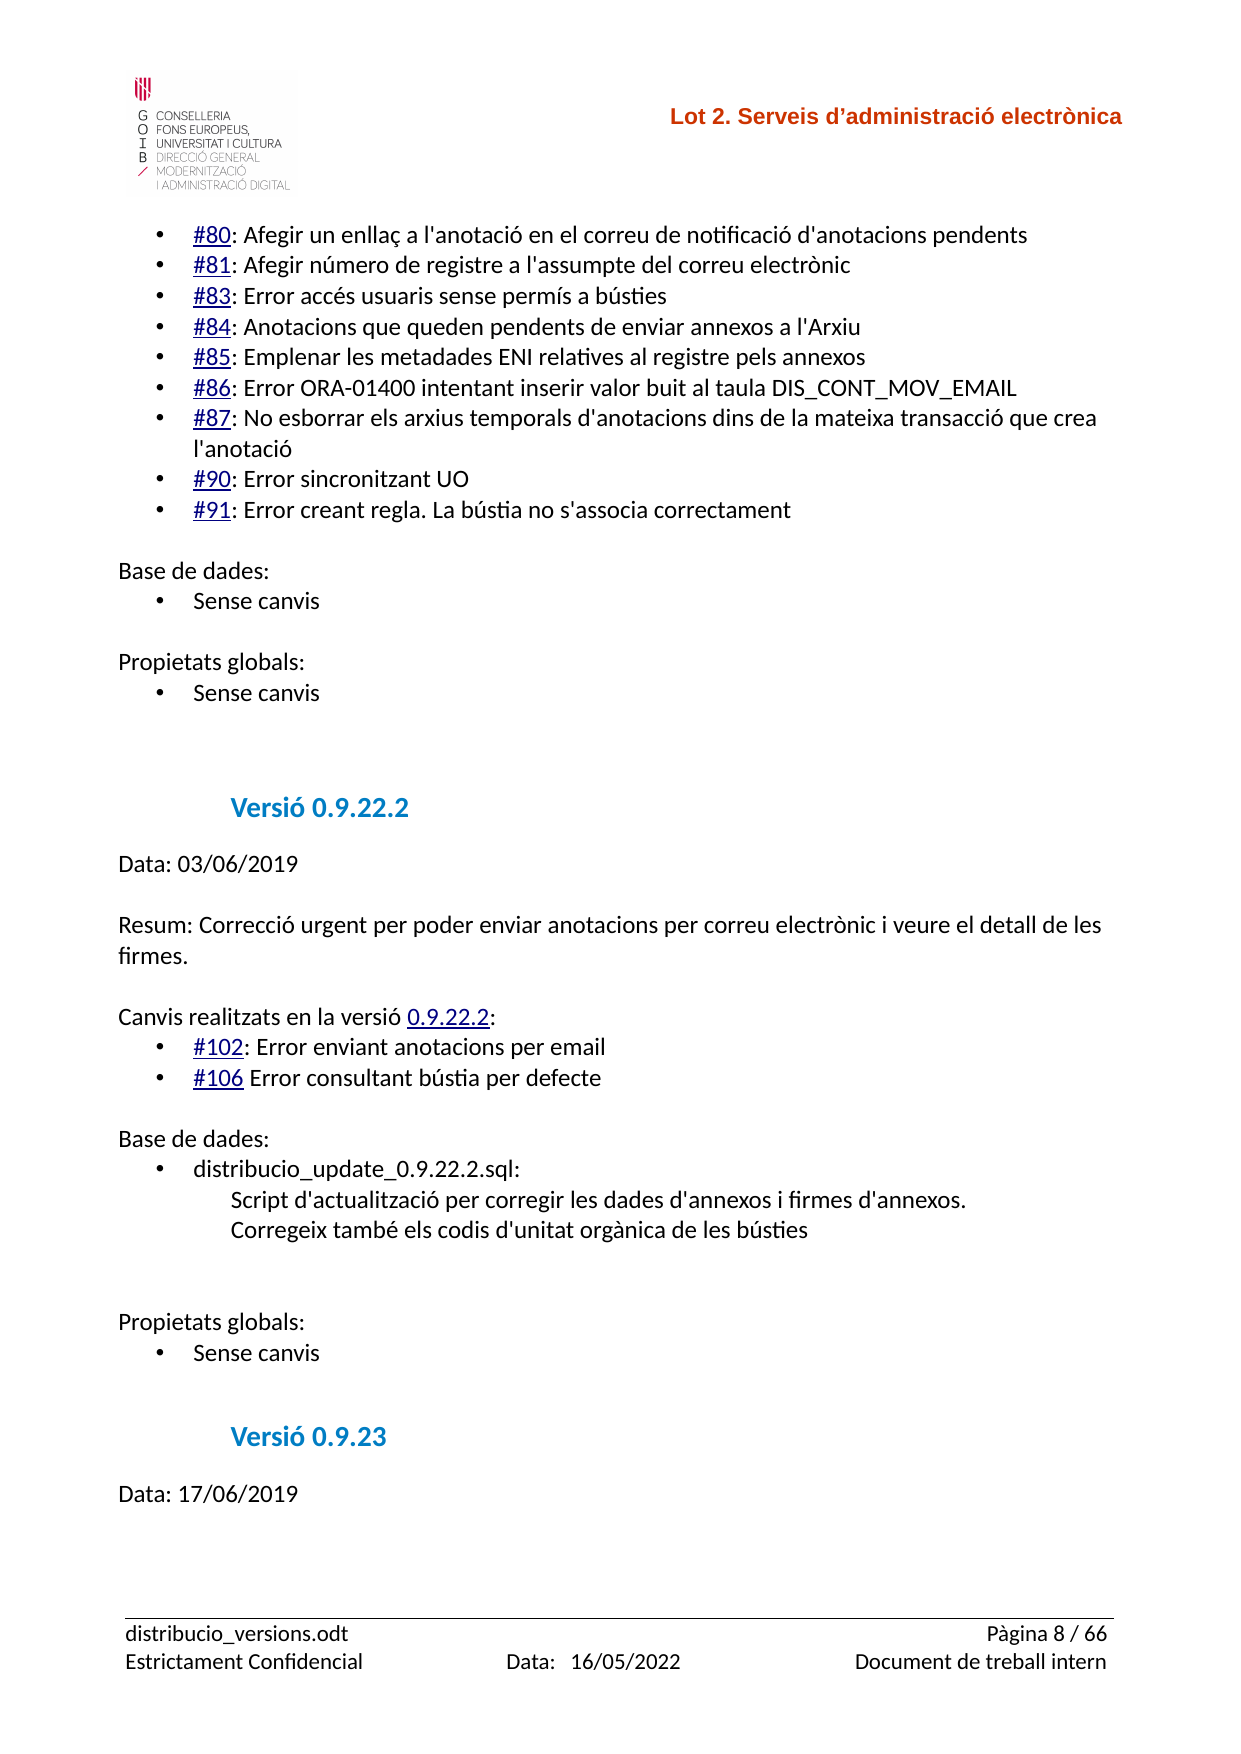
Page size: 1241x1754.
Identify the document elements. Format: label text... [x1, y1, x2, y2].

subtitle Versió 0.9.22.2 [153, 789, 1122, 825]
text Resum: Correcció urgent per poder enviar anotacions per correu electrònic i veure el detall de les firmes. [118, 909, 1122, 971]
list #90: Error sincronitzant UO [156, 463, 1122, 494]
list #86: Error ORA-01400 intentant inserir valor buit al taula DIS_CONT_MOV_EMAIL [156, 372, 1122, 402]
subtitle Versió 0.9.23 [153, 1418, 1122, 1454]
text Data: 17/06/2019 [118, 1478, 1122, 1508]
text Data: 03/06/2019 [118, 848, 1122, 879]
text Base de dades: [118, 1123, 1122, 1154]
list #80: Afegir un enllaç a l'anotació en el correu de notificació d'anotacions pendents [156, 219, 1122, 250]
list Sense canvis [156, 585, 1122, 616]
text Propietats globals: [118, 1306, 1122, 1337]
list distribucio_update_0.9.22.2.sql: [156, 1154, 1122, 1184]
text Base de dades: [118, 555, 1122, 585]
list #102: Error enviant anotacions per email [156, 1032, 1122, 1062]
list Sense canvis [156, 1337, 1122, 1367]
list #84: Anotacions que queden pendents de enviar annexos a l'Arxiu [156, 311, 1122, 341]
list #91: Error creant regla. La bústia no s'associa correctament [156, 494, 1122, 524]
picture [126, 70, 299, 197]
list Script d'actualització per corregir les dades d'annexos i firmes d'annexos. [193, 1184, 1122, 1215]
list #87: No esborrar els arxius temporals d'anotacions dins de la mateixa transacció que crea l'anotació [156, 402, 1122, 463]
list #81: Afegir número de registre a l'assumpte del correu electrònic [156, 250, 1122, 280]
list Corregeix també els codis d'unitat orgànica de les bústies [193, 1215, 1122, 1245]
list #85: Emplenar les metadades ENI relatives al registre pels annexos [156, 341, 1122, 372]
text Propietats globals: [118, 646, 1122, 677]
text Canvis realitzats en la versió 0.9.22.2: [118, 1001, 1122, 1032]
list Sense canvis [156, 677, 1122, 707]
list #83: Error accés usuaris sense permís a bústies [156, 280, 1122, 311]
list #106 Error consultant bústia per defecte [156, 1062, 1122, 1093]
